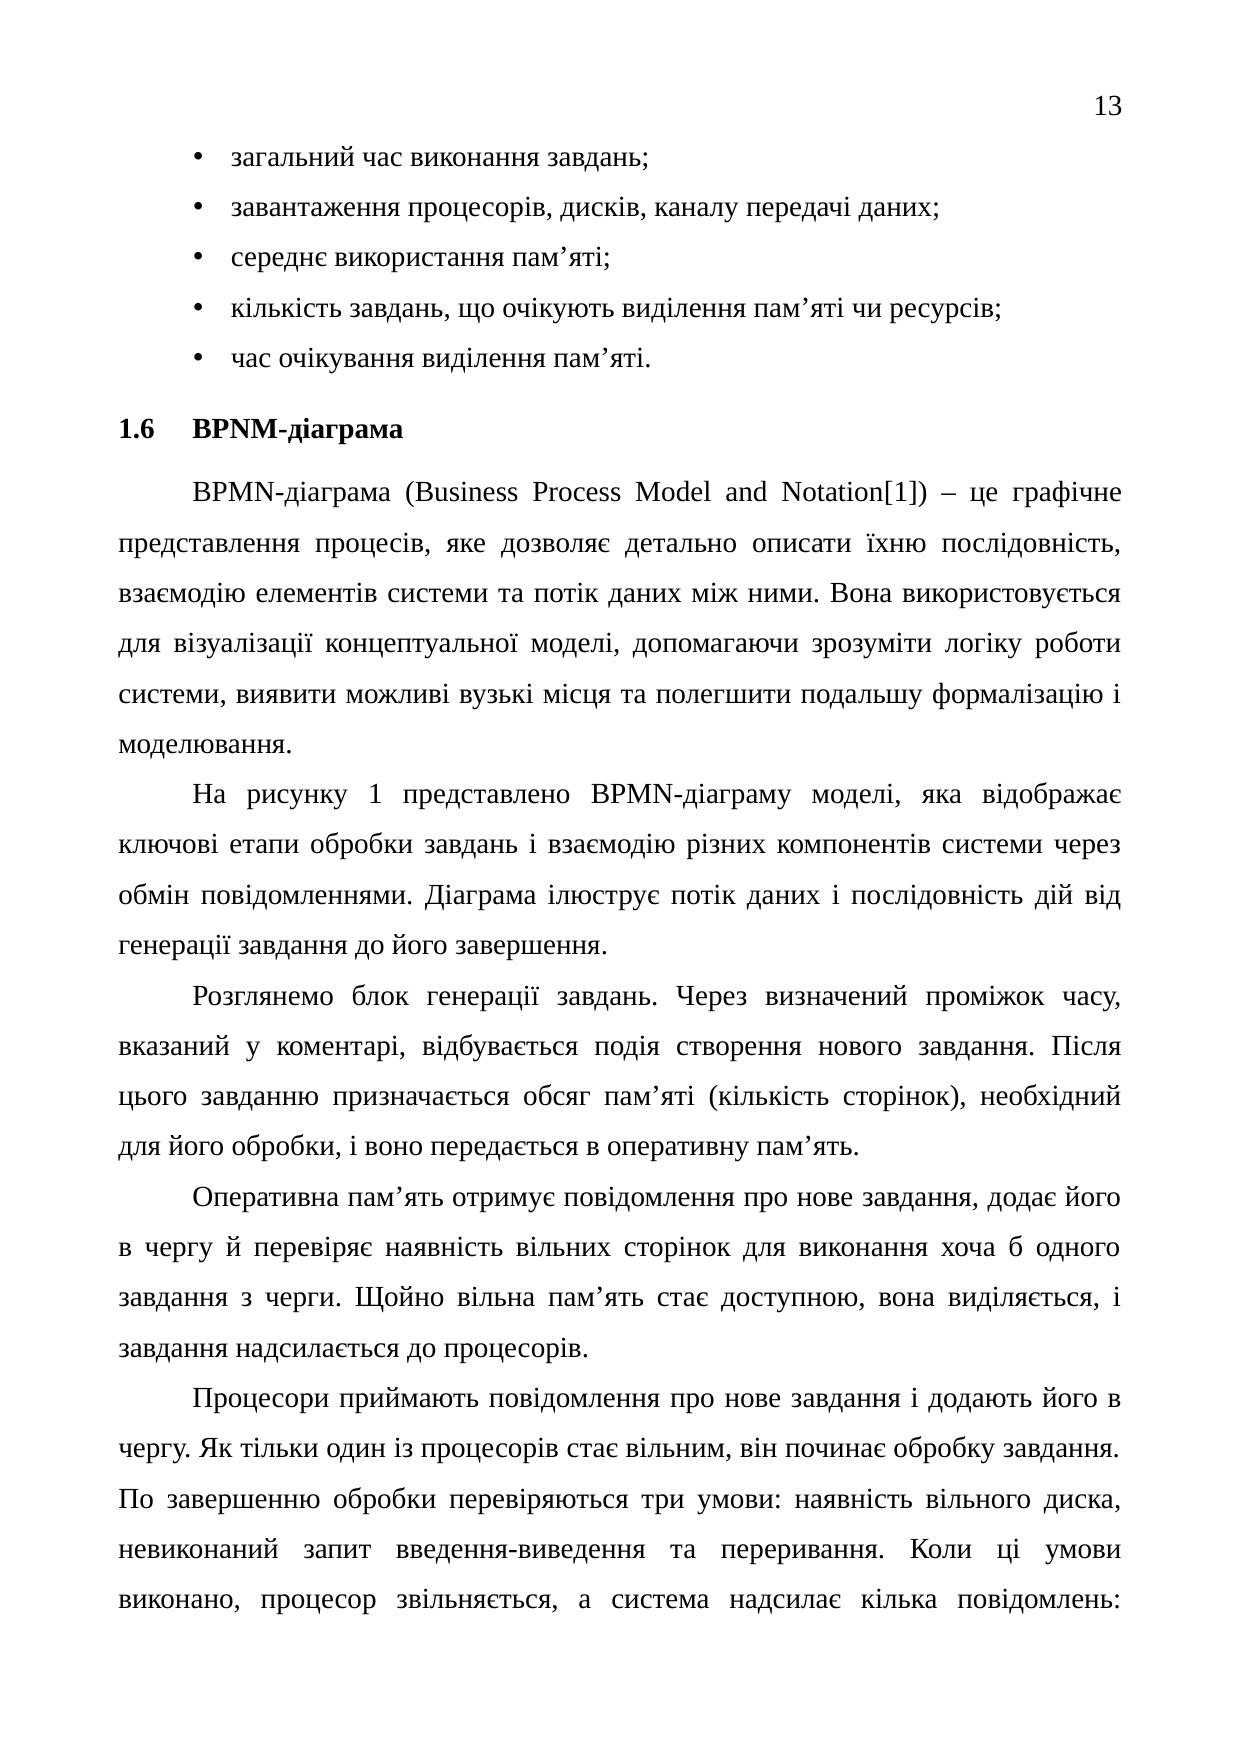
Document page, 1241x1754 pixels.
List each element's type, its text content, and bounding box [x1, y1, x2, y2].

text Розглянемо блок генерації завдань. Через визначений проміжок часу, вказаний у коментарі, відбувається подія створення нового завдання. Після цього завданню призначається обсяг пам’яті (кількість сторінок), необхідний для його обробки, і воно передається в оперативну пам’ять. [118, 978, 1122, 1162]
text Оперативна пам’ять отримує повідомлення про нове завдання, додає його в чергу й перевіряє наявність вільних сторінок для виконання хоча б одного завдання з черги. Щойно вільна пам’ять стає доступною, вона виділяється, і завдання надсилається до процесорів. [118, 1179, 1122, 1363]
list загальний час виконання завдань; [193, 139, 1122, 172]
list середнє використання пам’яті; [193, 239, 1122, 273]
list завантаження процесорів, дисків, каналу передачі даних; [193, 189, 1122, 223]
text BPMN-діаграма (Business Process Model and Notation[1]) – це графічне представлення процесів, яке дозволяє детально описати їхню послідовність, взаємодію елементів системи та потік даних між ними. Вона використовується для візуалізації концептуальної моделі, допомагаючи зрозуміти логіку роботи системи, виявити можливі вузькі місця та полегшити подальшу формалізацію і моделювання. [118, 474, 1122, 759]
text Процесори приймають повідомлення про нове завдання і додають його в чергу. Як тільки один із процесорів стає вільним, він починає обробку завдання. По завершенню обробки перевіряються три умови: наявність вільного диска, невиконаний запит введення-виведення та переривання. Коли ці умови виконано, процесор звільняється, а система надсилає кілька повідомлень: [118, 1380, 1122, 1615]
text На рисунку 1 представлено BPMN-діаграму моделі, яка відображає ключові етапи обробки завдань і взаємодію різних компонентів системи через обмін повідомленнями. Діаграма ілюструє потік даних і послідовність дій від генерації завдання до його завершення. [118, 776, 1122, 961]
list кількість завдань, що очікують виділення пам’яті чи ресурсів; [193, 290, 1122, 324]
list час очікування виділення пам’яті. [193, 340, 1122, 374]
subtitle BPNM-діаграма [118, 412, 1122, 445]
